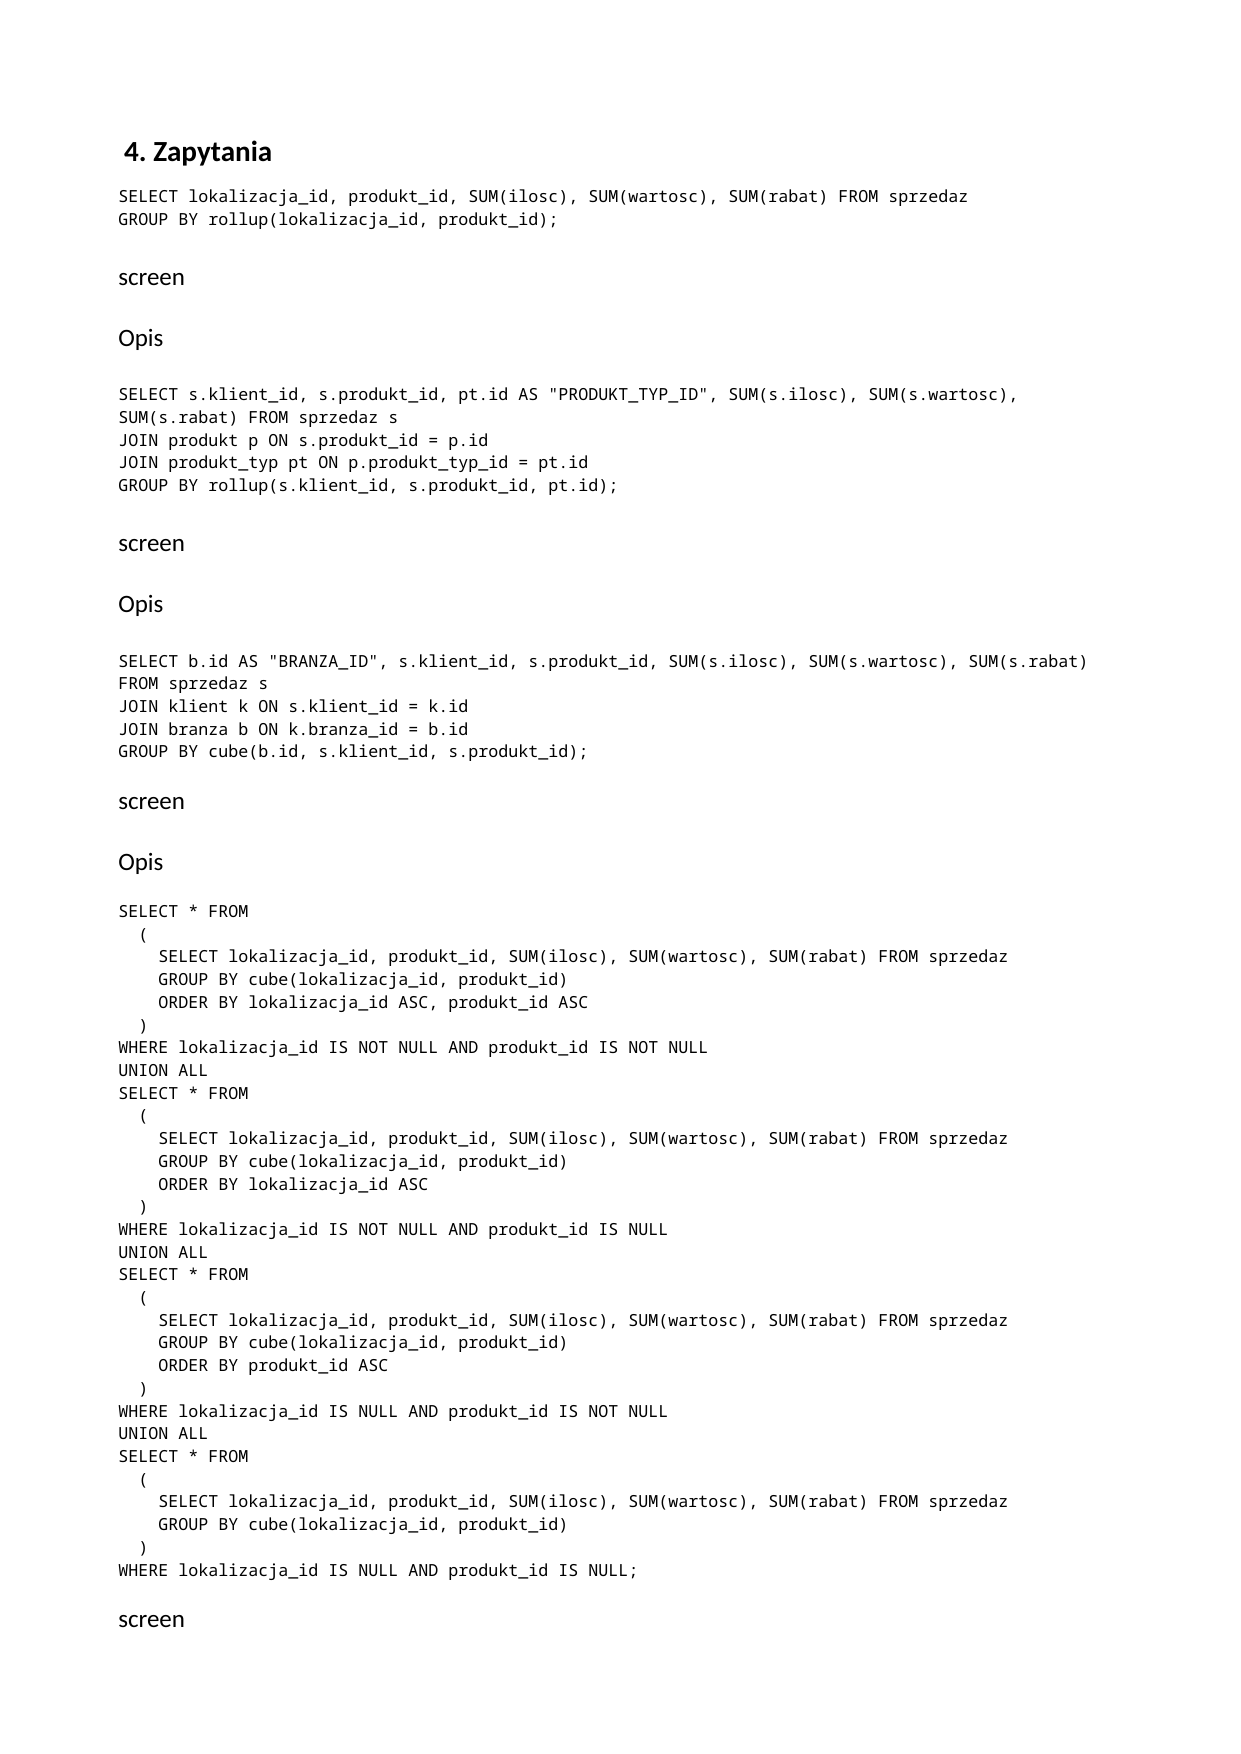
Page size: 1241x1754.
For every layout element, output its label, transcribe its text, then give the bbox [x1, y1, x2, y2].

text WHERE lokalizacja_id IS NULL AND produkt_id IS NOT NULL [118, 1399, 1122, 1422]
text SELECT lokalizacja_id, produkt_id, SUM(ilosc), SUM(wartosc), SUM(rabat) FROM sprzedaz [118, 945, 1122, 968]
text WHERE lokalizacja_id IS NOT NULL AND produkt_id IS NULL [118, 1218, 1122, 1240]
table_header 4. Zapytania [118, 128, 1122, 175]
text screen [118, 1604, 1122, 1634]
text JOIN produkt_typ pt ON p.produkt_typ_id = pt.id [118, 451, 1122, 474]
text UNION ALL [118, 1422, 1122, 1445]
text Opis [118, 588, 1122, 619]
text GROUP BY rollup(s.klient_id, s.produkt_id, pt.id); [118, 474, 1122, 497]
text ( [118, 922, 1122, 945]
text ORDER BY lokalizacja_id ASC [118, 1172, 1122, 1195]
text SELECT lokalizacja_id, produkt_id, SUM(ilosc), SUM(wartosc), SUM(rabat) FROM sprzedaz [118, 1490, 1122, 1513]
text GROUP BY cube(lokalizacja_id, produkt_id) [118, 1149, 1122, 1172]
text SELECT * FROM [118, 1445, 1122, 1467]
text GROUP BY cube(lokalizacja_id, produkt_id) [118, 1513, 1122, 1536]
text screen [118, 527, 1122, 558]
text GROUP BY cube(b.id, s.klient_id, s.produkt_id); [118, 740, 1122, 763]
text JOIN branza b ON k.branza_id = b.id [118, 717, 1122, 740]
text ORDER BY produkt_id ASC [118, 1354, 1122, 1377]
text JOIN produkt p ON s.produkt_id = p.id [118, 428, 1122, 451]
text GROUP BY rollup(lokalizacja_id, produkt_id); [118, 208, 1122, 230]
text UNION ALL [118, 1059, 1122, 1081]
text ) [118, 1536, 1122, 1558]
text SELECT s.klient_id, s.produkt_id, pt.id AS "PRODUKT_TYP_ID", SUM(s.ilosc), SUM(s.wartosc), SUM(s.rabat) FROM sprzedaz s [118, 383, 1122, 428]
text ) [118, 1377, 1122, 1399]
text Opis [118, 846, 1122, 877]
text screen [118, 261, 1122, 291]
text SELECT * FROM [118, 1263, 1122, 1286]
text UNION ALL [118, 1240, 1122, 1263]
text SELECT * FROM [118, 900, 1122, 922]
text ( [118, 1467, 1122, 1490]
text ORDER BY lokalizacja_id ASC, produkt_id ASC [118, 991, 1122, 1013]
text WHERE lokalizacja_id IS NOT NULL AND produkt_id IS NOT NULL [118, 1036, 1122, 1059]
text Opis [118, 322, 1122, 352]
text screen [118, 785, 1122, 816]
text SELECT lokalizacja_id, produkt_id, SUM(ilosc), SUM(wartosc), SUM(rabat) FROM sprzedaz [118, 1127, 1122, 1149]
text SELECT * FROM [118, 1081, 1122, 1104]
text GROUP BY cube(lokalizacja_id, produkt_id) [118, 1331, 1122, 1354]
text ( [118, 1104, 1122, 1127]
text ) [118, 1195, 1122, 1218]
text ( [118, 1286, 1122, 1308]
text GROUP BY cube(lokalizacja_id, produkt_id) [118, 968, 1122, 991]
text ) [118, 1013, 1122, 1036]
text SELECT lokalizacja_id, produkt_id, SUM(ilosc), SUM(wartosc), SUM(rabat) FROM sprzedaz [118, 185, 1122, 208]
text WHERE lokalizacja_id IS NULL AND produkt_id IS NULL; [118, 1558, 1122, 1581]
text SELECT lokalizacja_id, produkt_id, SUM(ilosc), SUM(wartosc), SUM(rabat) FROM sprzedaz [118, 1308, 1122, 1331]
text JOIN klient k ON s.klient_id = k.id [118, 694, 1122, 717]
text SELECT b.id AS "BRANZA_ID", s.klient_id, s.produkt_id, SUM(s.ilosc), SUM(s.wartosc), SUM(s.rabat) FROM sprzedaz s [118, 649, 1122, 694]
